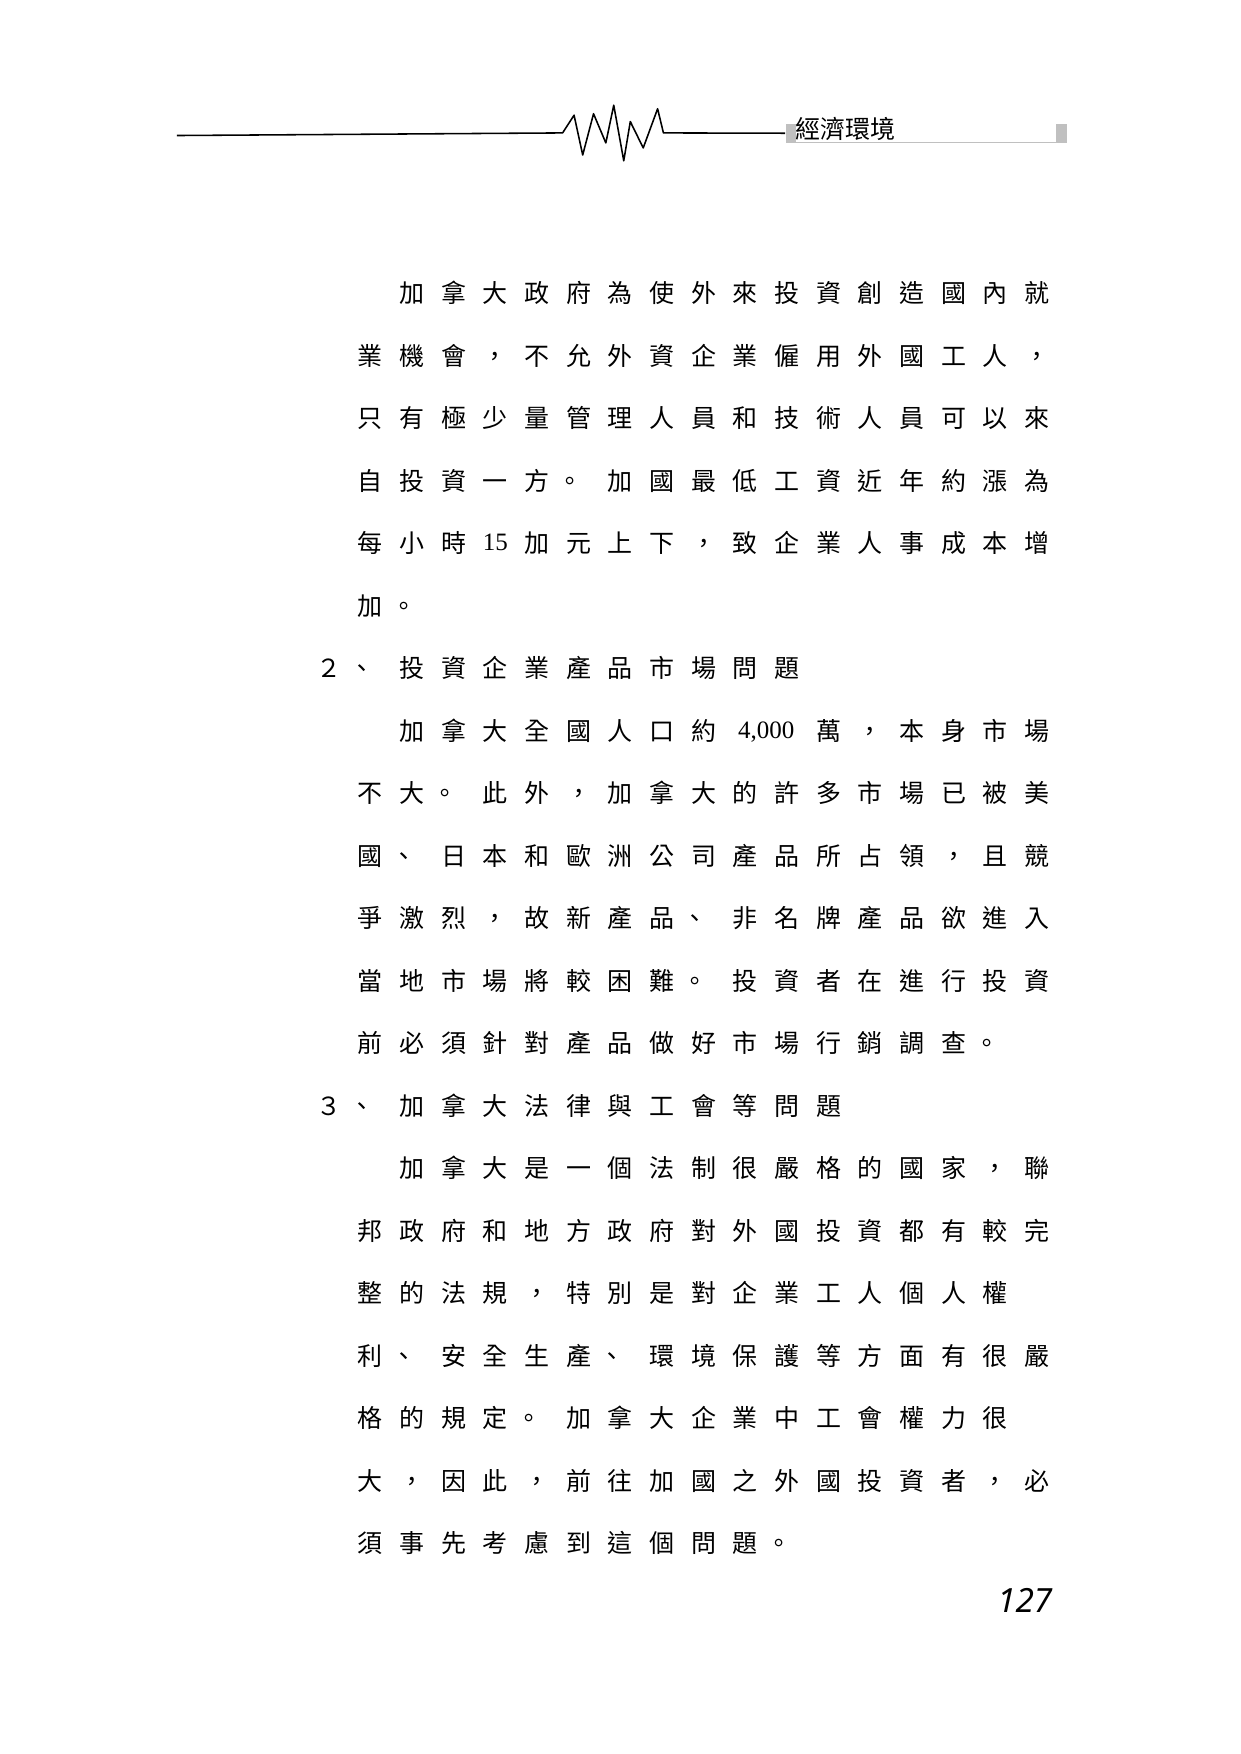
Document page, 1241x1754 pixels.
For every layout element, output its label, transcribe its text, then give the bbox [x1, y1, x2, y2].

text ３、加拿大法律與工會等問題 [281, 1063, 1058, 1125]
text ２、投資企業產品市場問題 [281, 625, 1058, 688]
text 加拿大是一個法制很嚴格的國家，聯邦政府和地方政府對外國投資都有較完整的法規，特別是對企業工人個人權利、安全生產、環境保護等方面有很嚴格的規定。加拿大企業中工會權力很大，因此，前往加國之外國投資者，必須事先考慮到這個問題。 [330, 1125, 1058, 1563]
text 加拿大全國人口約4,000萬，本身市場不大。此外，加拿大的許多市場已被美國、日本和歐洲公司產品所占領，且競爭激烈，故新產品、非名牌產品欲進入當地市場將較困難。投資者在進行投資前必須針對產品做好市場行銷調查。 [330, 688, 1058, 1063]
text 加拿大政府為使外來投資創造國內就業機會，不允外資企業僱用外國工人，只有極少量管理人員和技術人員可以來自投資一方。加國最低工資近年約漲為每小時15加元上下，致企業人事成本增加。 [330, 250, 1058, 625]
